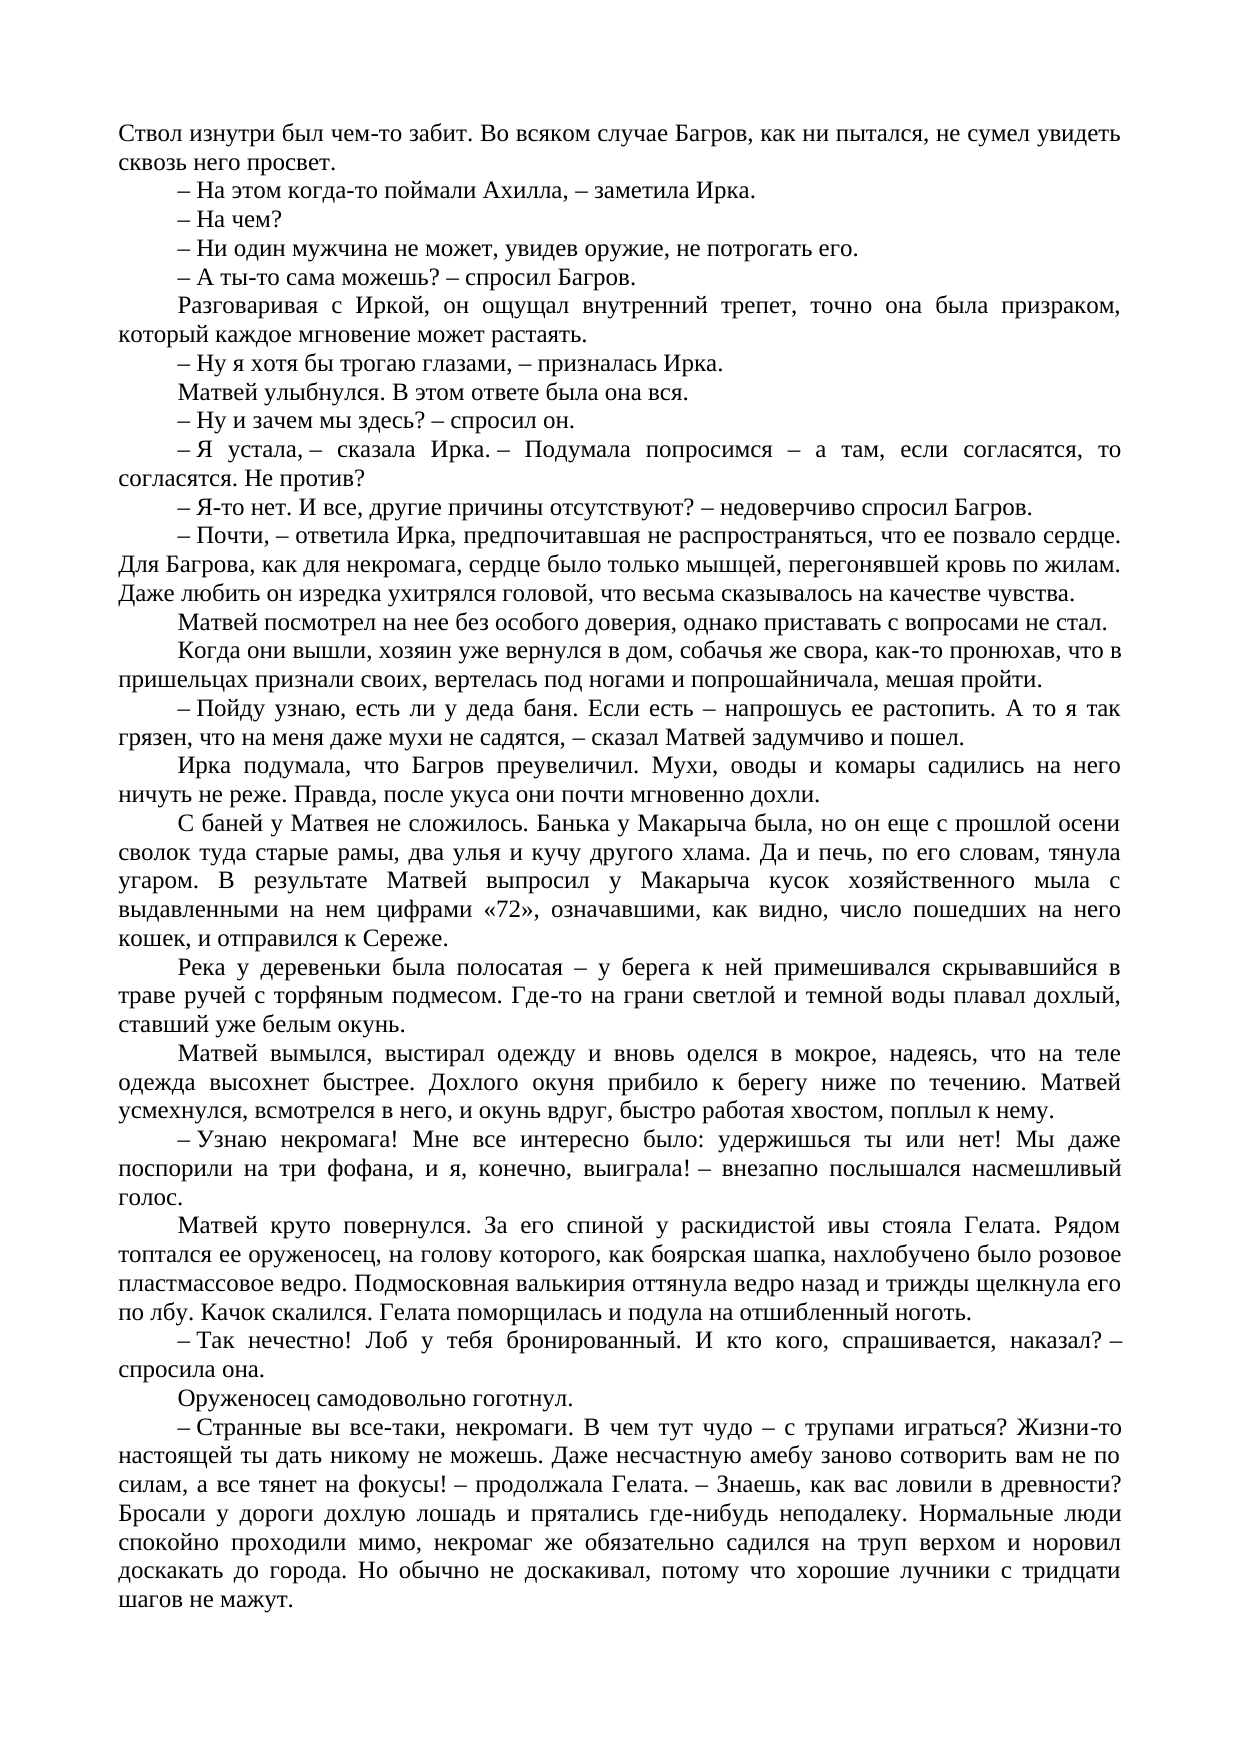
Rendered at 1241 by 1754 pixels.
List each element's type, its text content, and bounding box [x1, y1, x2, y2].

text Матвей посмотрел на нее без особого доверия, однако приставать с вопросами не стал. [118, 607, 1122, 636]
text Река у деревеньки была полосатая – у берега к ней примешивался скрывавшийся в траве ручей с торфяным подмесом. Где‑то на грани светлой и темной воды плавал дохлый, ставший уже белым окунь. [118, 952, 1122, 1038]
text – На этом когда‑то поймали Ахилла, – заметила Ирка. [118, 176, 1122, 204]
text Ирка подумала, что Багров преувеличил. Мухи, оводы и комары садились на него ничуть не реже. Правда, после укуса они почти мгновенно дохли. [118, 751, 1122, 808]
text – Ну и зачем мы здесь? – спросил он. [118, 406, 1122, 434]
text – А ты‑то сама можешь? – спросил Багров. [118, 262, 1122, 291]
text – Пойду узнаю, есть ли у деда баня. Если есть – напрошусь ее растопить. А то я так грязен, что на меня даже мухи не садятся, – сказал Матвей задумчиво и пошел. [118, 693, 1122, 751]
text Разговаривая с Иркой, он ощущал внутренний трепет, точно она была призраком, который каждое мгновение может растаять. [118, 291, 1122, 348]
text – На чем? [118, 204, 1122, 233]
text Матвей круто повернулся. За его спиной у раскидистой ивы стояла Гелата. Рядом топтался ее оруженосец, на голову которого, как боярская шапка, нахлобучено было розовое пластмассовое ведро. Подмосковная валькирия оттянула ведро назад и трижды щелкнула его по лбу. Качок скалился. Гелата поморщилась и подула на отшибленный ноготь. [118, 1211, 1122, 1326]
text – Почти, – ответила Ирка, предпочитавшая не распространяться, что ее позвало сердце. Для Багрова, как для некромага, сердце было только мышцей, перегонявшей кровь по жилам. Даже любить он изредка ухитрялся головой, что весьма сказывалось на качестве чувства. [118, 521, 1122, 607]
text Матвей вымылся, выстирал одежду и вновь оделся в мокрое, надеясь, что на теле одежда высохнет быстрее. Дохлого окуня прибило к берегу ниже по течению. Матвей усмехнулся, всмотрелся в него, и окунь вдруг, быстро работая хвостом, поплыл к нему. [118, 1038, 1122, 1124]
text – Я устала, – сказала Ирка. – Подумала попросимся – а там, если согласятся, то согласятся. Не против? [118, 434, 1122, 492]
text Ствол изнутри был чем‑то забит. Во всяком случае Багров, как ни пытался, не сумел увидеть сквозь него просвет. [118, 118, 1122, 176]
text – Ну я хотя бы трогаю глазами, – призналась Ирка. [118, 348, 1122, 377]
text Оруженосец самодовольно гоготнул. [118, 1383, 1122, 1412]
text Матвей улыбнулся. В этом ответе была она вся. [118, 377, 1122, 406]
text – Так нечестно! Лоб у тебя бронированный. И кто кого, спрашивается, наказал? – спросила она. [118, 1326, 1122, 1383]
text Когда они вышли, хозяин уже вернулся в дом, собачья же свора, как‑то пронюхав, что в пришельцах признали своих, вертелась под ногами и попрошайничала, мешая пройти. [118, 636, 1122, 693]
text С баней у Матвея не сложилось. Банька у Макарыча была, но он еще с прошлой осени сволок туда старые рамы, два улья и кучу другого хлама. Да и печь, по его словам, тянула угаром. В результате Матвей выпросил у Макарыча кусок хозяйственного мыла с выдавленными на нем цифрами «72», означавшими, как видно, число пошедших на него кошек, и отправился к Сереже. [118, 808, 1122, 952]
text – Странные вы все‑таки, некромаги. В чем тут чудо – с трупами играться? Жизни‑то настоящей ты дать никому не можешь. Даже несчастную амебу заново сотворить вам не по силам, а все тянет на фокусы! – продолжала Гелата. – Знаешь, как вас ловили в древности? Бросали у дороги дохлую лошадь и прятались где‑нибудь неподалеку. Нормальные люди спокойно проходили мимо, некромаг же обязательно садился на труп верхом и норовил доскакать до города. Но обычно не доскакивал, потому что хорошие лучники с тридцати шагов не мажут. [118, 1412, 1122, 1613]
text – Ни один мужчина не может, увидев оружие, не потрогать его. [118, 233, 1122, 262]
text – Я‑то нет. И все, другие причины отсутствуют? – недоверчиво спросил Багров. [118, 492, 1122, 521]
text – Узнаю некромага! Мне все интересно было: удержишься ты или нет! Мы даже поспорили на три фофана, и я, конечно, выиграла! – внезапно послышался насмешливый голос. [118, 1124, 1122, 1211]
